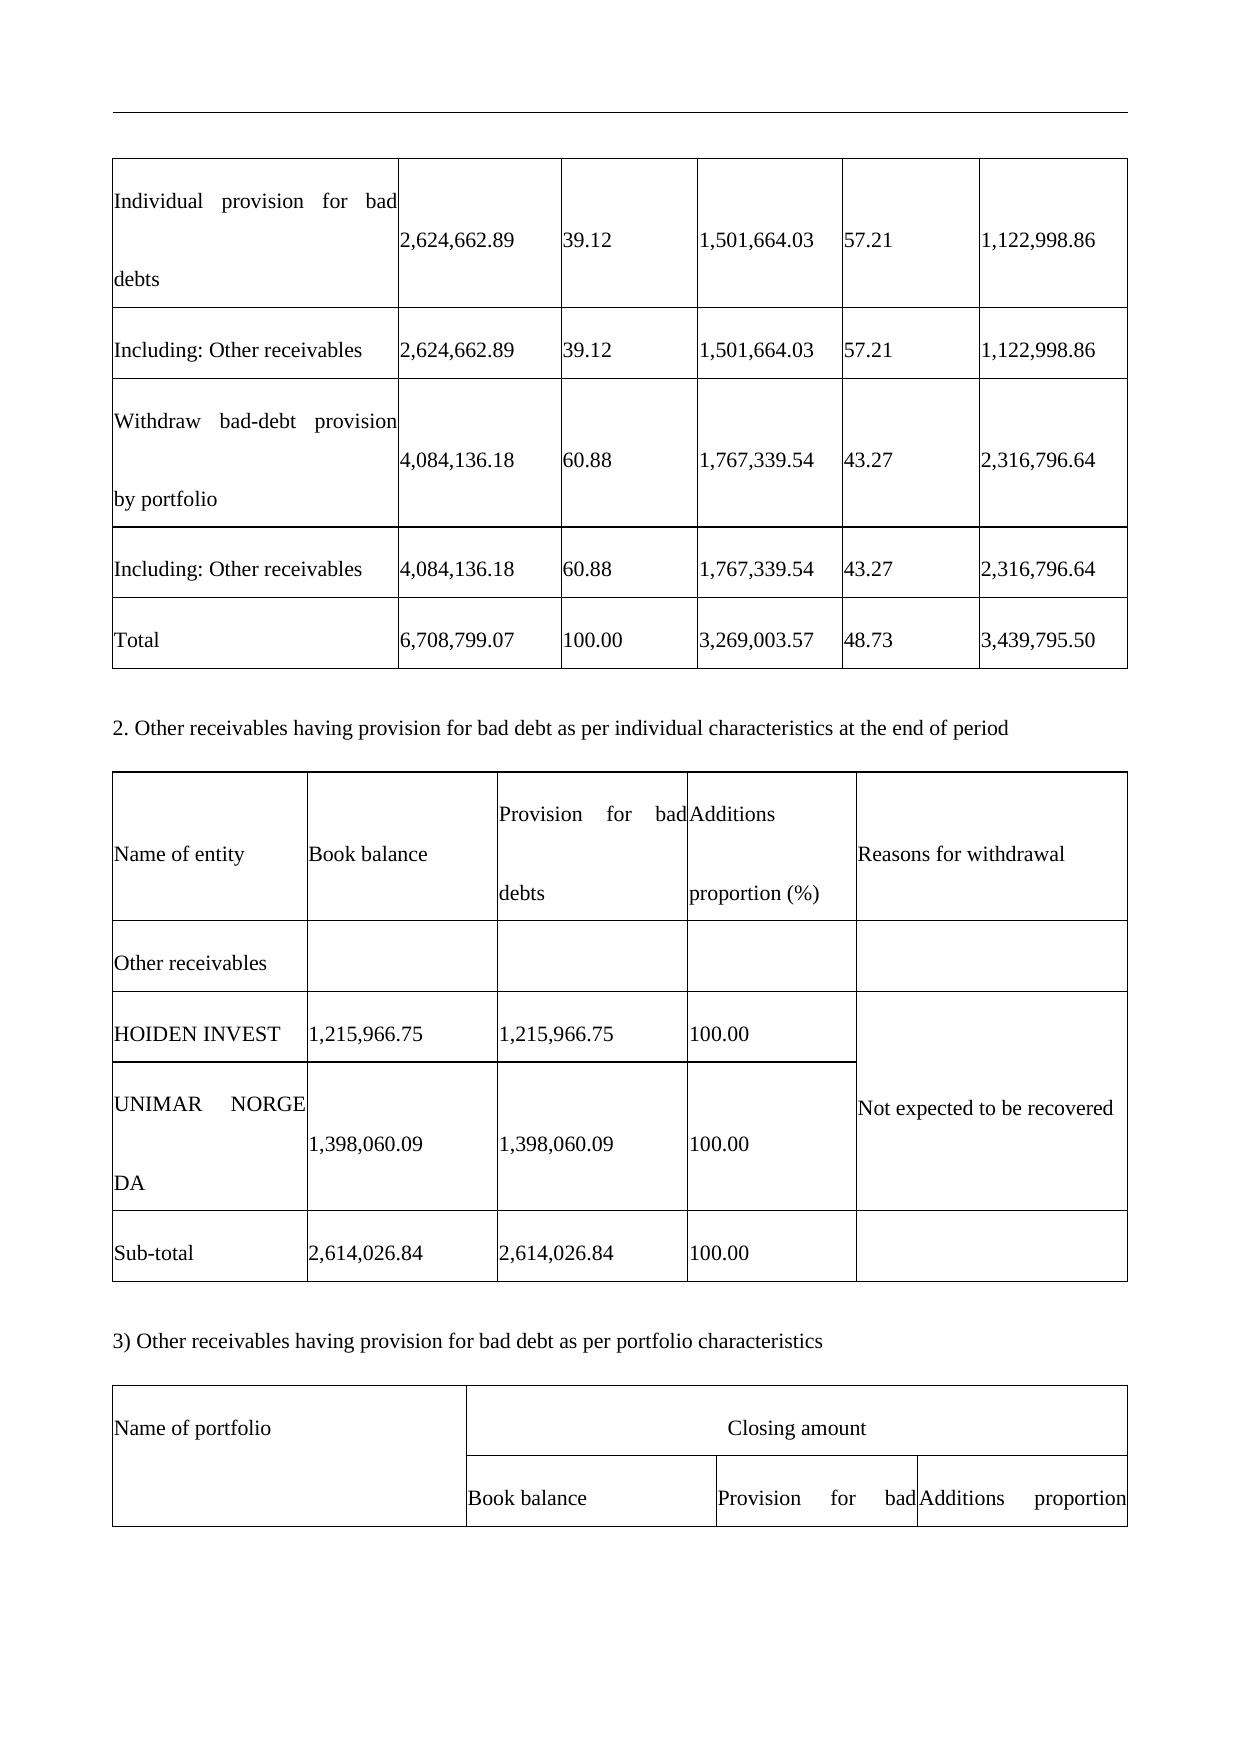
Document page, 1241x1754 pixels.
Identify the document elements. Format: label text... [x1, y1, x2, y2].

table_cell 4,084,136.18 [399, 379, 561, 526]
table_cell 2,614,026.84 [308, 1211, 497, 1281]
table_cell Sub-total [113, 1211, 307, 1281]
table_cell [498, 921, 687, 991]
table_cell 4,084,136.18 [399, 528, 561, 597]
table_cell Not expected to be recovered [857, 992, 1127, 1210]
table_cell [308, 921, 497, 991]
table_cell 3,269,003.57 [698, 598, 842, 668]
table_cell 100.00 [562, 598, 697, 668]
table_cell Additions proportion [918, 1456, 1127, 1526]
table_cell Total [113, 598, 398, 668]
table_cell Individual provision for bad debts [113, 159, 398, 307]
table_header Closing amount [467, 1386, 1127, 1455]
table_cell 60.88 [562, 379, 697, 526]
table_header Book balance [308, 773, 497, 920]
table_cell 2,614,026.84 [498, 1211, 687, 1281]
table_cell Including: Other receivables [113, 528, 398, 597]
text 2. Other receivables having provision for bad debt as per individual characteristics at the end of period [112, 686, 1128, 748]
text 3) Other receivables having provision for bad debt as per portfolio characteristics [112, 1299, 1128, 1361]
table_cell [688, 921, 856, 991]
table_cell 43.27 [843, 528, 979, 597]
table_header Name of portfolio [113, 1386, 466, 1526]
table_cell 2,624,662.89 [399, 308, 561, 378]
table_cell Including: Other receivables [113, 308, 398, 378]
table_cell 39.12 [562, 308, 697, 378]
table_cell 100.00 [688, 992, 856, 1061]
table_cell 1,122,998.86 [980, 308, 1127, 378]
table_header Provision for bad debts [498, 773, 687, 920]
table_header Additions proportion (%) [688, 773, 856, 920]
table_cell 1,122,998.86 [980, 159, 1127, 307]
table_cell 2,316,796.64 [980, 379, 1127, 526]
table_cell Other receivables [113, 921, 307, 991]
table_cell 43.27 [843, 379, 979, 526]
table_cell 100.00 [688, 1211, 856, 1281]
table_cell 1,398,060.09 [308, 1063, 497, 1210]
table_cell [857, 921, 1127, 991]
table_cell 6,708,799.07 [399, 598, 561, 668]
table_cell HOIDEN INVEST [113, 992, 307, 1061]
table_cell 100.00 [688, 1063, 856, 1210]
table_cell 1,398,060.09 [498, 1063, 687, 1210]
table_cell 1,501,664.03 [698, 308, 842, 378]
table_cell Withdraw bad-debt provision by portfolio [113, 379, 398, 526]
table_cell 1,501,664.03 [698, 159, 842, 307]
table_cell 1,215,966.75 [498, 992, 687, 1061]
table_cell 1,767,339.54 [698, 528, 842, 597]
table_cell Book balance [467, 1456, 716, 1526]
table_cell 39.12 [562, 159, 697, 307]
table_cell 60.88 [562, 528, 697, 597]
table_cell Provision for bad [717, 1456, 917, 1526]
table_cell 1,215,966.75 [308, 992, 497, 1061]
table_cell 57.21 [843, 159, 979, 307]
table_cell [857, 1211, 1127, 1281]
table_cell 48.73 [843, 598, 979, 668]
table_header Reasons for withdrawal [857, 773, 1127, 920]
table_cell 3,439,795.50 [980, 598, 1127, 668]
table_cell 1,767,339.54 [698, 379, 842, 526]
table_header Name of entity [113, 773, 307, 920]
table_cell UNIMAR NORGE DA [113, 1063, 307, 1210]
table_cell 57.21 [843, 308, 979, 378]
table_cell 2,316,796.64 [980, 528, 1127, 597]
table_cell 2,624,662.89 [399, 159, 561, 307]
